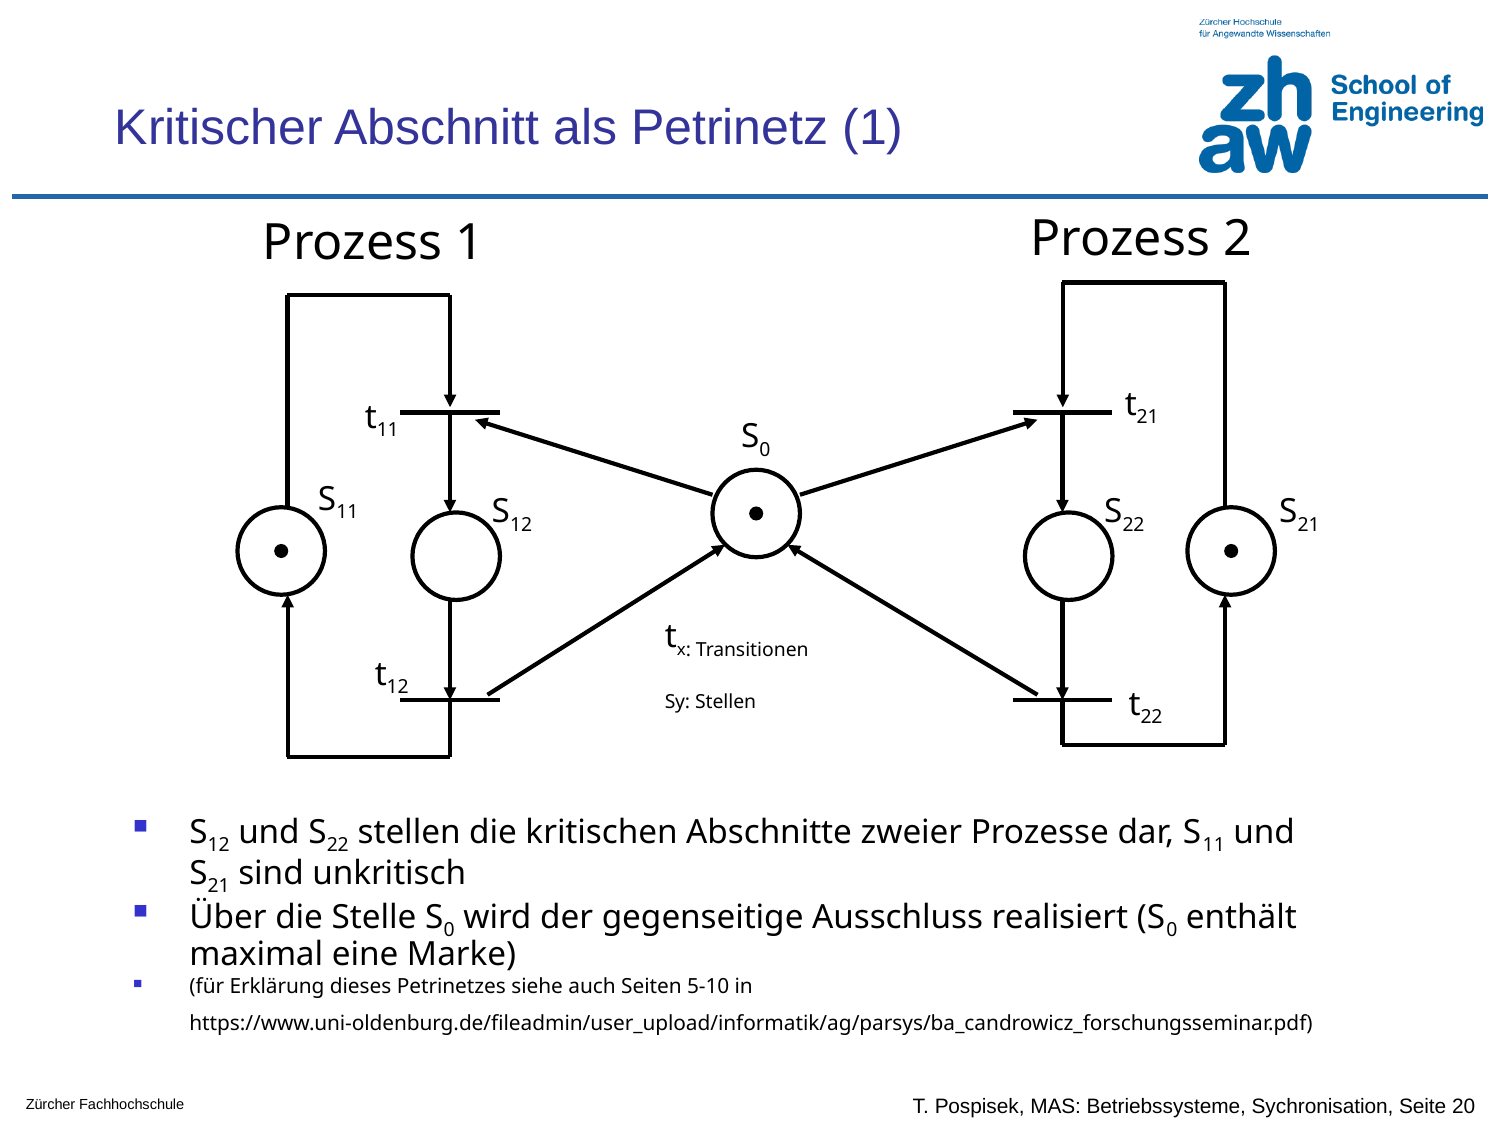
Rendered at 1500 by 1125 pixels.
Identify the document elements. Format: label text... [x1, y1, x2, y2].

text_box [274, 544, 288, 558]
text_box S0 [726, 407, 785, 468]
text_box [1224, 544, 1238, 558]
text_box S21 [1264, 482, 1335, 543]
text_box Prozess 1 [248, 202, 499, 278]
text_box t22 [1113, 675, 1178, 736]
picture [1199, 19, 1483, 173]
text_box [749, 507, 763, 520]
text_box Prozess 2 [1015, 198, 1267, 273]
text_box S12 [476, 482, 547, 543]
text_box S11 [303, 469, 373, 531]
list S12 und S22 stellen die kritischen Abschnitte zweier Prozesse dar, S11 und S21 sind unkritisch Über die Stelle S0 wird der gegenseitige Ausschluss realisiert (S0 enthält maximal eine Marke) (für Erklärung dieses Petrinetzes siehe auch Seiten 5-10 in https://www.uni-oldenburg.de/fileadmin/user_upload/informatik/ag/parsys/ba_candrowicz_forschungsseminar.pdf) [118, 803, 1356, 1063]
text_box t11 [350, 387, 418, 448]
text_box t12 [359, 644, 424, 706]
title Kritischer Abschnitt als Petrinetz (1) [99, 50, 1379, 163]
text_box t21 [1109, 375, 1174, 436]
text_box tx: Transitionen Sy: Stellen [650, 607, 843, 720]
text_box S22 [1089, 482, 1160, 543]
